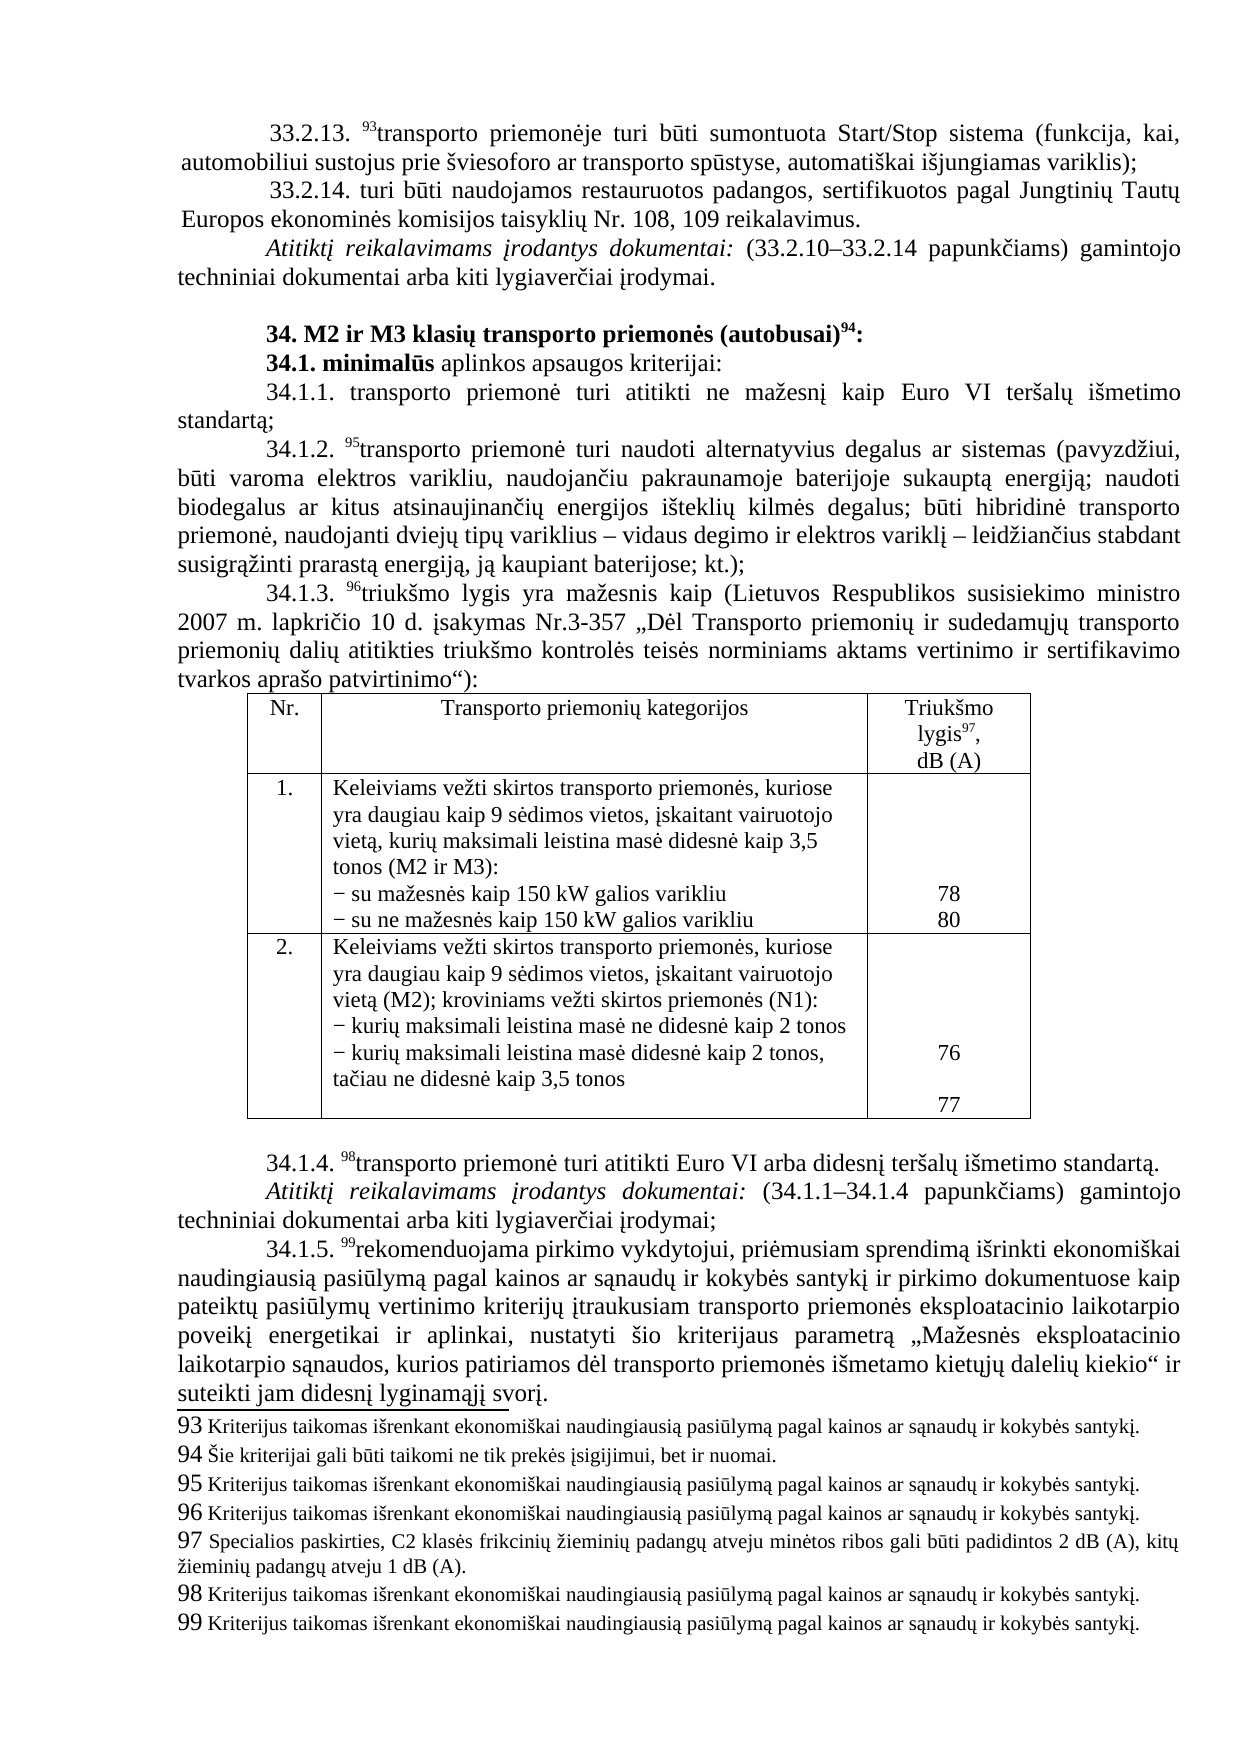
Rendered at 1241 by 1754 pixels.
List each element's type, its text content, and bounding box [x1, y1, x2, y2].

table_header Transporto priemonių kategorijos [322, 694, 867, 773]
text Kriterijus taikomas išrenkant ekonomiškai naudingiausią pasiūlymą pagal kainos ar sąnaudų ir kokybės santykį. [177, 1607, 1181, 1636]
table_header Nr. [248, 694, 321, 773]
text 34.1. minimalūs aplinkos apsaugos kriterijai: [177, 348, 1181, 377]
table_cell 1. [248, 774, 321, 932]
text 34.1.4. transporto priemonė turi atitikti Euro VI arba didesnį teršalų išmetimo standartą. [177, 1148, 1181, 1176]
text Šie kriterijai gali būti taikomi ne tik prekės įsigijimui, bet ir nuomai. [177, 1439, 1181, 1468]
text 34.1.5. rekomenduojama pirkimo vykdytojui, priėmusiam sprendimą išrinkti ekonomiškai naudingiausią pasiūlymą pagal kainos ar sąnaudų ir kokybės santykį ir pirkimo dokumentuose kaip pateiktų pasiūlymų vertinimo kriterijų įtraukusiam transporto priemonės eksploatacinio laikotarpio poveikį energetikai ir aplinkai, nustatyti šio kriterijaus parametrą „Mažesnės eksploatacinio laikotarpio sąnaudos, kurios patiriamos dėl transporto priemonės išmetamo kietųjų dalelių kiekio“ ir suteikti jam didesnį lyginamąjį svorį. [177, 1234, 1181, 1406]
text 34.1.1. transporto priemonė turi atitikti ne mažesnį kaip Euro VI teršalų išmetimo standartą; [177, 377, 1181, 434]
text Kriterijus taikomas išrenkant ekonomiškai naudingiausią pasiūlymą pagal kainos ar sąnaudų ir kokybės santykį. [177, 1497, 1181, 1526]
table_cell 2. [248, 934, 321, 1118]
text 34.1.3. triukšmo lygis yra mažesnis kaip (Lietuvos Respublikos susisiekimo ministro 2007 m. lapkričio 10 d. įsakymas Nr.3-357 „Dėl Transporto priemonių ir sudedamųjų transporto priemonių dalių atitikties triukšmo kontrolės teisės norminiams aktams vertinimo ir sertifikavimo tvarkos aprašo patvirtinimo“): [177, 578, 1181, 693]
text 34. M2 ir M3 klasių transporto priemonės (autobusai): [177, 319, 1181, 348]
text Kriterijus taikomas išrenkant ekonomiškai naudingiausią pasiūlymą pagal kainos ar sąnaudų ir kokybės santykį. [177, 1578, 1181, 1607]
text Atitiktį reikalavimams įrodantys dokumentai: (34.1.1–34.1.4 papunkčiams) gamintojo techniniai dokumentai arba kiti lygiaverčiai įrodymai; [177, 1176, 1181, 1234]
table_cell 76 77 [868, 934, 1030, 1118]
text 33.2.13. transporto priemonėje turi būti sumontuota Start/Stop sistema (funkcija, kai, automobiliui sustojus prie šviesoforo ar transporto spūstyse, automatiškai išjungiamas variklis); [181, 118, 1181, 176]
table_cell Keleiviams vežti skirtos transporto priemonės, kuriose yra daugiau kaip 9 sėdimos vietos, įskaitant vairuotojo vietą, kurių maksimali leistina masė didesnė kaip 3,5 tonos (M2 ir M3): − su mažesnės kaip 150 kW galios varikliu − su ne mažesnės kaip 150 kW galios varikliu [322, 774, 867, 932]
table_cell 78 80 [868, 774, 1030, 932]
text Atitiktį reikalavimams įrodantys dokumentai: (33.2.10–33.2.14 papunkčiams) gamintojo techniniai dokumentai arba kiti lygiaverčiai įrodymai. [177, 233, 1181, 291]
table_cell Keleiviams vežti skirtos transporto priemonės, kuriose yra daugiau kaip 9 sėdimos vietos, įskaitant vairuotojo vietą (M2); kroviniams vežti skirtos priemonės (N1): − kurių maksimali leistina masė ne didesnė kaip 2 tonos − kurių maksimali leistina masė didesnė kaip 2 tonos, tačiau ne didesnė kaip 3,5 tonos [322, 934, 867, 1118]
text Kriterijus taikomas išrenkant ekonomiškai naudingiausią pasiūlymą pagal kainos ar sąnaudų ir kokybės santykį. [177, 1468, 1181, 1497]
text Kriterijus taikomas išrenkant ekonomiškai naudingiausią pasiūlymą pagal kainos ar sąnaudų ir kokybės santykį. [177, 1411, 1181, 1439]
text 33.2.14. turi būti naudojamos restauruotos padangos, sertifikuotos pagal Jungtinių Tautų Europos ekonominės komisijos taisyklių Nr. 108, 109 reikalavimus. [181, 176, 1181, 233]
text 34.1.2. transporto priemonė turi naudoti alternatyvius degalus ar sistemas (pavyzdžiui, būti varoma elektros varikliu, naudojančiu pakraunamoje baterijoje sukauptą energiją; naudoti biodegalus ar kitus atsinaujinančių energijos išteklių kilmės degalus; būti hibridinė transporto priemonė, naudojanti dviejų tipų variklius – vidaus degimo ir elektros variklį – leidžiančius stabdant susigrąžinti prarastą energiją, ją kaupiant baterijose; kt.); [177, 434, 1181, 578]
table_header Triukšmo lygis, dB (A) [868, 694, 1030, 773]
